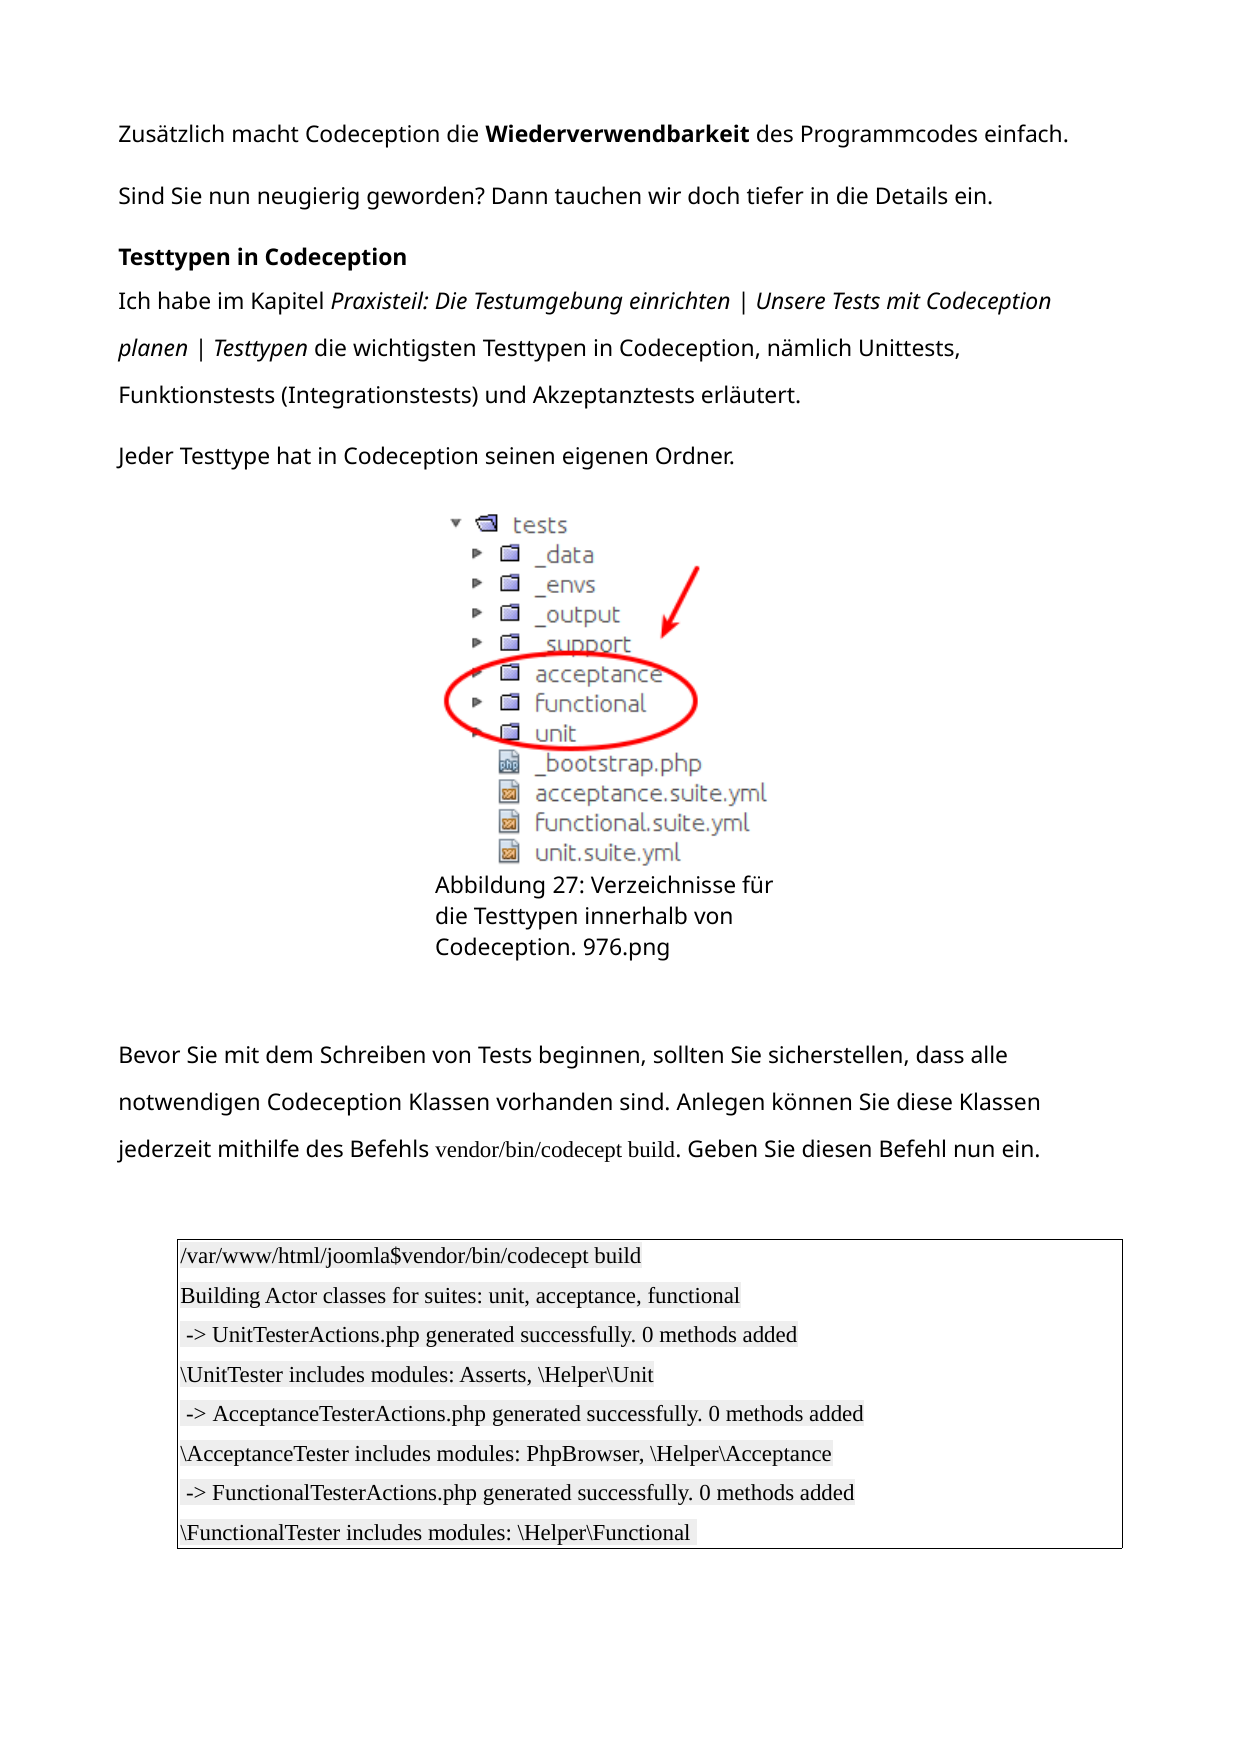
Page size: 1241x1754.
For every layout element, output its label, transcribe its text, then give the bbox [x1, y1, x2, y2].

text Sind Sie nun neugierig geworden? Dann tauchen wir doch tiefer in die Details ein. [118, 179, 1122, 211]
picture [435, 513, 806, 869]
text Bevor Sie mit dem Schreiben von Tests beginnen, sollten Sie sicherstellen, dass alle notwendigen Codeception Klassen vorhanden sind. Anlegen können Sie diese Klassen jederzeit mithilfe des Befehls vendor/bin/codecept build. Geben Sie diesen Befehl nun ein. [118, 1039, 1122, 1164]
text /var/www/html/joomla$vendor/bin/codecept build Building Actor classes for suites: unit, acceptance, functional -> UnitTesterActions.php generated successfully. 0 methods added \UnitTester includes modules: Asserts, \Helper\Unit -> AcceptanceTesterActions.php generated successfully. 0 methods added \AcceptanceTester includes modules: PhpBrowser, \Helper\Acceptance -> FunctionalTesterActions.php generated successfully. 0 methods added \FunctionalTester includes modules: \Helper\Functional [178, 1240, 1122, 1548]
text Zusätzlich macht Codeception die Wiederverwendbarkeit des Programmcodes einfach. [118, 118, 1122, 149]
text Ich habe im Kapitel Praxisteil: Die Testumgebung einrichten | Unsere Tests mit Codeception planen | Testtypen die wichtigsten Testtypen in Codeception, nämlich Unittests, Funktionstests (Integrationstests) und Akzeptanztests erläutert. [118, 285, 1122, 410]
text Jeder Testtype hat in Codeception seinen eigenen Ordner. [118, 440, 1122, 471]
text Abbildung 27: Verzeichnisse für die Testtypen innerhalb von Codeception. 976.png [435, 869, 805, 962]
subtitle Testtypen in Codeception [118, 241, 1122, 272]
